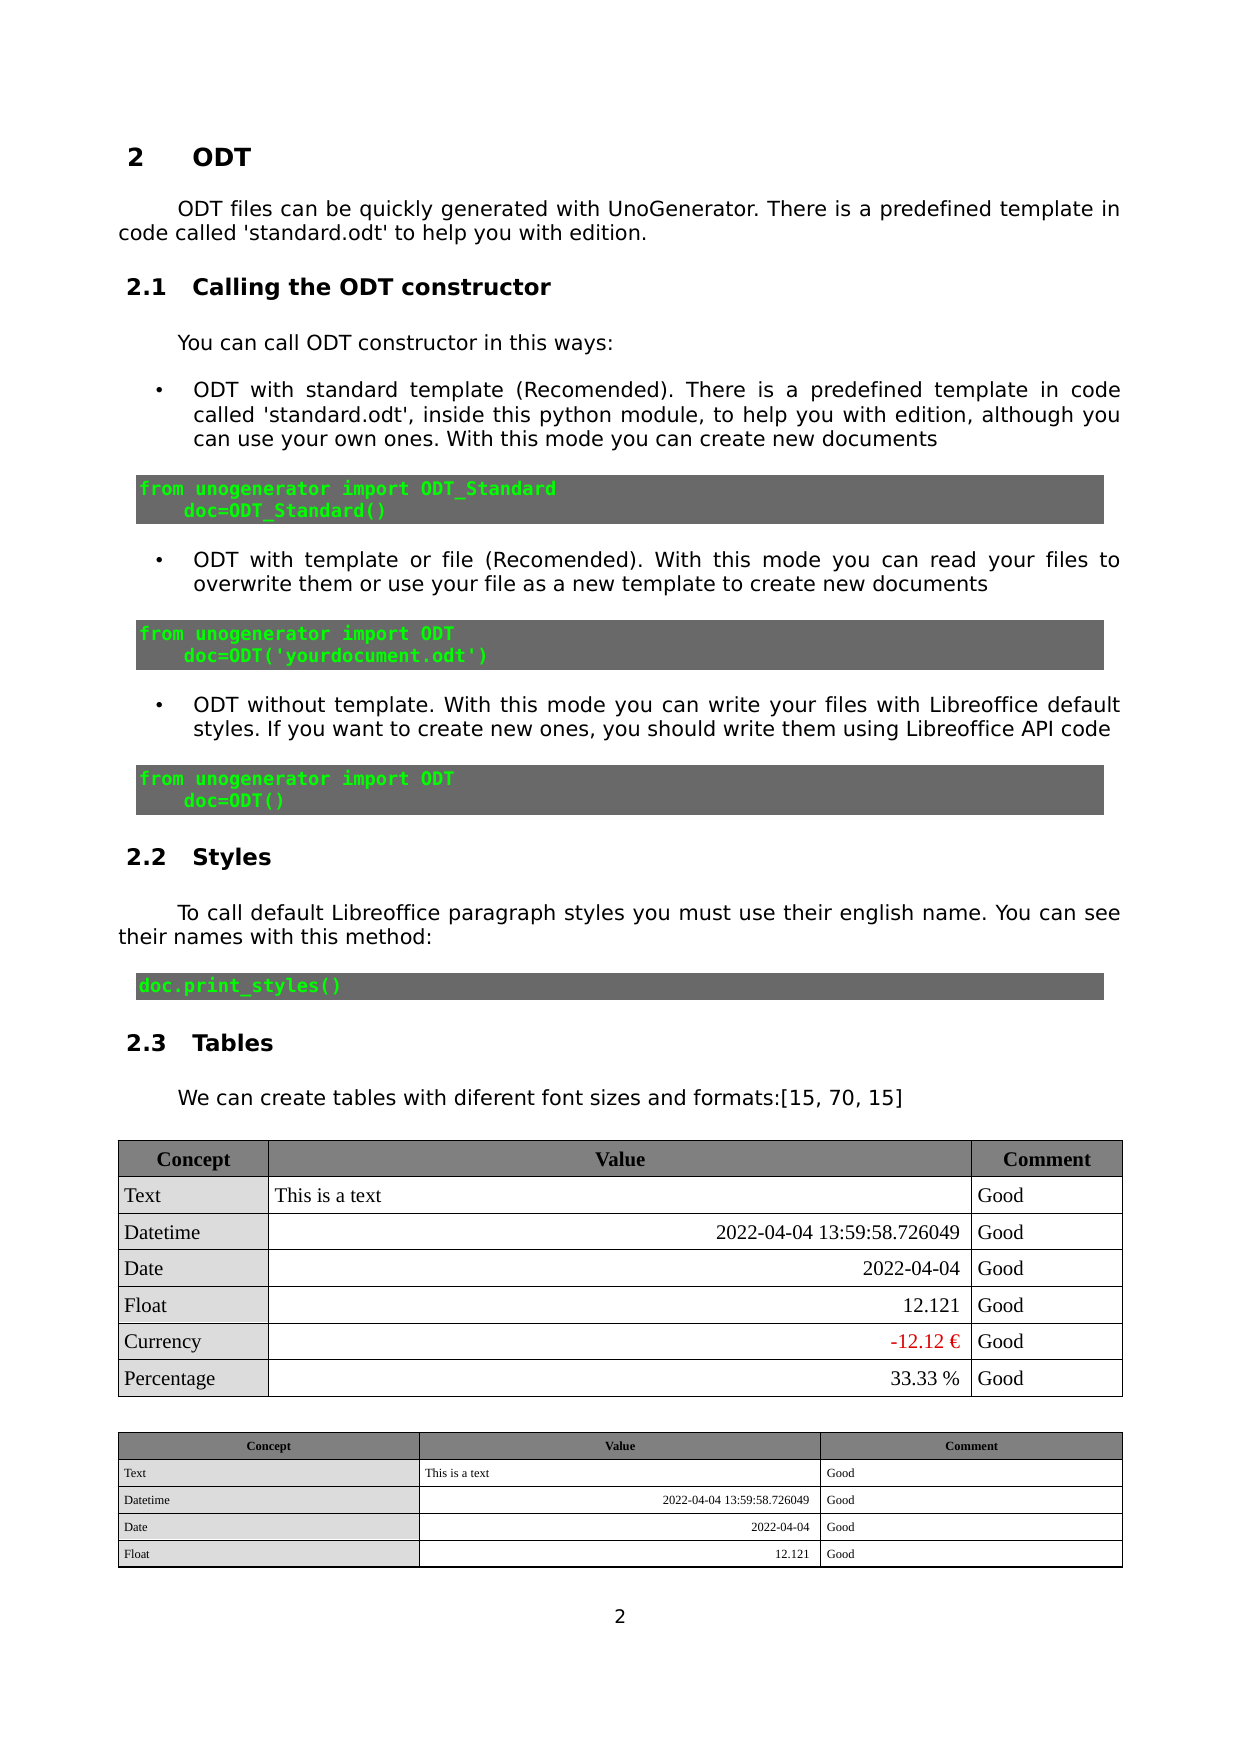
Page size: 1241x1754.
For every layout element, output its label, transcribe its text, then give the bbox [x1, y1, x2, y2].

text To call default Libreoffice paragraph styles you must use their english name. You can see their names with this method: [118, 901, 1122, 949]
table_cell Date [119, 1514, 419, 1539]
table_header Value [269, 1141, 971, 1176]
list ODT with template or file (Recomended). With this mode you can read your files to overwrite them or use your file as a new template to create new documents [156, 548, 1122, 597]
subtitle Tables [118, 1030, 1122, 1056]
table_cell Datetime [119, 1214, 268, 1249]
table_cell Text [119, 1177, 268, 1213]
table_cell 12.121 [269, 1287, 971, 1322]
table_cell Good [972, 1324, 1122, 1359]
table_cell Float [119, 1541, 419, 1566]
table_cell 12.121 [420, 1541, 820, 1566]
table_cell Good [821, 1541, 1122, 1566]
table_cell Float [119, 1287, 268, 1322]
table_cell Good [972, 1360, 1122, 1396]
table_cell Good [821, 1460, 1122, 1486]
table_cell This is a text [420, 1460, 820, 1486]
subtitle ODT [118, 143, 1122, 172]
table_cell 33.33 % [269, 1360, 971, 1396]
table_cell Good [821, 1514, 1122, 1539]
table_cell Good [972, 1287, 1122, 1322]
table_cell Good [972, 1250, 1122, 1286]
table_cell Good [821, 1487, 1122, 1513]
table_cell Text [119, 1460, 419, 1486]
subtitle Styles [118, 844, 1122, 871]
text from unogenerator import ODT doc=ODT('yourdocument.odt') [136, 620, 1104, 670]
table_cell Currency [119, 1324, 268, 1359]
text from unogenerator import ODT_Standard doc=ODT_Standard() [136, 475, 1104, 524]
subtitle Calling the ODT constructor [118, 274, 1122, 301]
list ODT without template. With this mode you can write your files with Libreoffice default styles. If you want to create new ones, you should write them using Libreoffice API code [156, 693, 1122, 742]
table_header Comment [972, 1141, 1122, 1176]
table_cell Datetime [119, 1487, 419, 1513]
text You can call ODT constructor in this ways: [118, 331, 1122, 355]
table_cell -12.12 € [269, 1324, 971, 1359]
text doc.print_styles() [136, 973, 1104, 1000]
text We can create tables with diferent font sizes and formats:[15, 70, 15] [118, 1086, 1122, 1110]
table_cell Date [119, 1250, 268, 1286]
table_cell 2022-04-04 [269, 1250, 971, 1286]
list ODT with standard template (Recomended). There is a predefined template in code called 'standard.odt', inside this python module, to help you with edition, although you can use your own ones. With this mode you can create new documents [156, 378, 1122, 451]
table_header Concept [119, 1433, 419, 1459]
table_cell Good [972, 1214, 1122, 1249]
text from unogenerator import ODT doc=ODT() [136, 765, 1104, 815]
table_cell Percentage [119, 1360, 268, 1396]
table_header Comment [821, 1433, 1122, 1459]
text ODT files can be quickly generated with UnoGenerator. There is a predefined template in code called 'standard.odt' to help you with edition. [118, 197, 1122, 245]
table_header Value [420, 1433, 820, 1459]
table_cell This is a text [269, 1177, 971, 1213]
table_cell 2022-04-04 13:59:58.726049 [269, 1214, 971, 1249]
table_cell 2022-04-04 [420, 1514, 820, 1539]
table_cell 2022-04-04 13:59:58.726049 [420, 1487, 820, 1513]
table_cell Good [972, 1177, 1122, 1213]
table_header Concept [119, 1141, 268, 1176]
